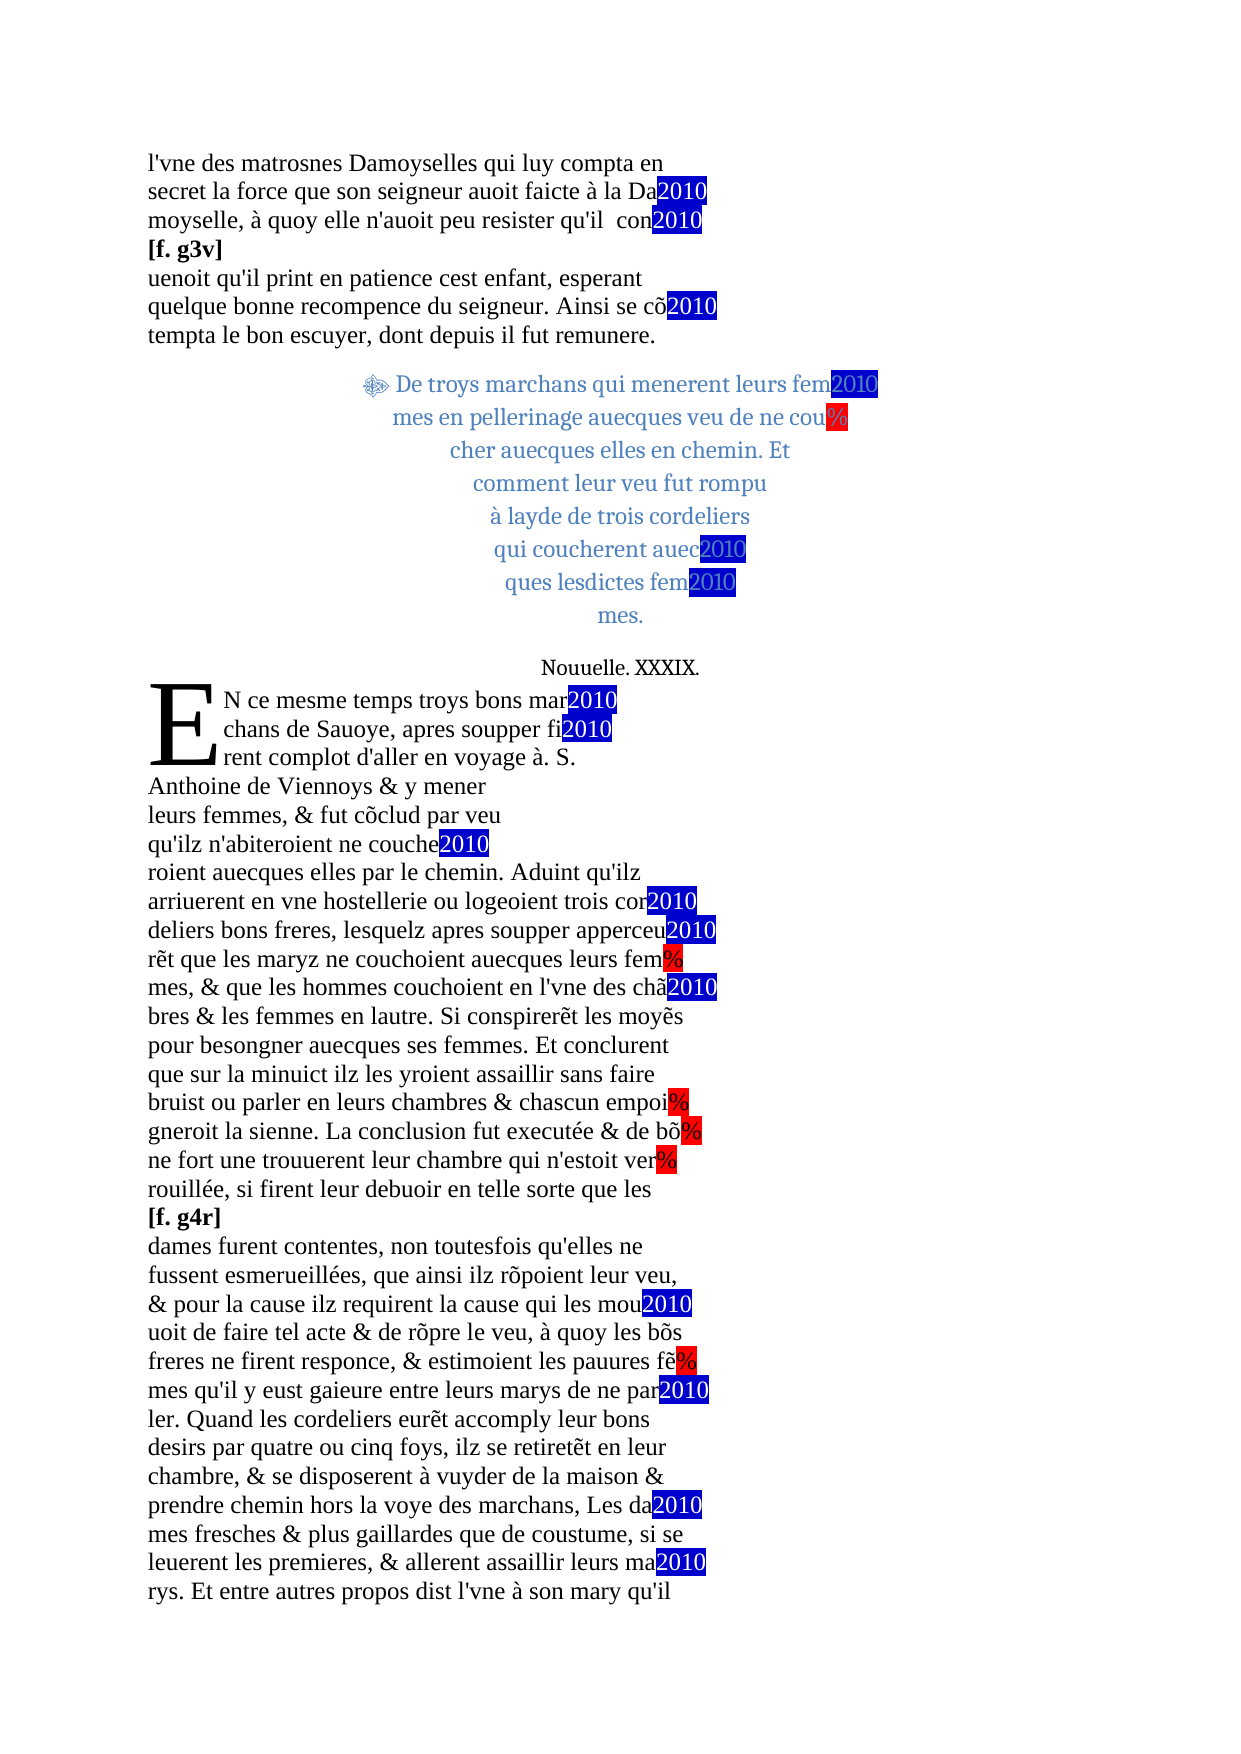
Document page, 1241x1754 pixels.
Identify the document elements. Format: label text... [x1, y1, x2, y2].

subtitle Nouuelle. XXXIX. [148, 655, 1093, 681]
text EN ce mesme temps troys bons mar2010 chans de Sauoye, apres soupper fi2010 rent complot d'aller en voyage à. S. Anthoine de Viennoys & y mener leurs femmes, & fut cõclud par veu qu'ilz n'abiteroient ne couche2010 roient auecques elles par le chemin. Aduint qu'ilz arriuerent en vne hostellerie ou logeoient trois cor2010 deliers bons freres, lesquelz apres soupper apperceu2010 rẽt que les maryz ne couchoient auecques leurs fem% mes, & que les hommes couchoient en l'vne des chã2010 bres & les femmes en lautre. Si conspirerẽt les moyẽs pour besongner auecques ses femmes. Et conclurent que sur la minuict ilz les yroient assaillir sans faire bruist ou parler en leurs chambres & chascun empoi% gneroit la sienne. La conclusion fut executée & de bõ% ne fort une trouuerent leur chambre qui n'estoit ver% rouillée, si firent leur debuoir en telle sorte que les [f. g4r] dames furent contentes, non toutesfois qu'elles ne fussent esmerueillées, que ainsi ilz rõpoient leur veu, & pour la cause ilz requirent la cause qui les mou2010 uoit de faire tel acte & de rõpre le veu, à quoy les bõs freres ne firent responce, & estimoient les pauures fẽ% mes qu'il y eust gaieure entre leurs marys de ne par2010 ler. Quand les cordeliers eurẽt accomply leur bons desirs par quatre ou cinq foys, ilz se retiretẽt en leur chambre, & se disposerent à vuyder de la maison & prendre chemin hors la voye des marchans, Les da2010 mes fresches & plus gaillardes que de coustume, si se leuerent les premieres, & allerent assaillir leurs ma2010 rys. Et entre autres propos dist l'vne à son mary qu'il [148, 685, 1093, 1605]
subtitle ❧ De troys marchans qui menerent leurs fem2010 mes en pellerinage auecques veu de ne cou% cher auecques elles en chemin. Et comment leur veu fut rompu à layde de trois cordeliers qui coucherent auec2010 ques lesdictes fem2010 mes. [148, 370, 1093, 629]
text l'vne des matrosnes Damoyselles qui luy compta en secret la force que son seigneur auoit faicte à la Da2010 moyselle, à quoy elle n'auoit peu resister qu'il con2010 [f. g3v] uenoit qu'il print en patience cest enfant, esperant quelque bonne recompence du seigneur. Ainsi se cõ2010 tempta le bon escuyer, dont depuis il fut remunere. [148, 148, 1093, 349]
